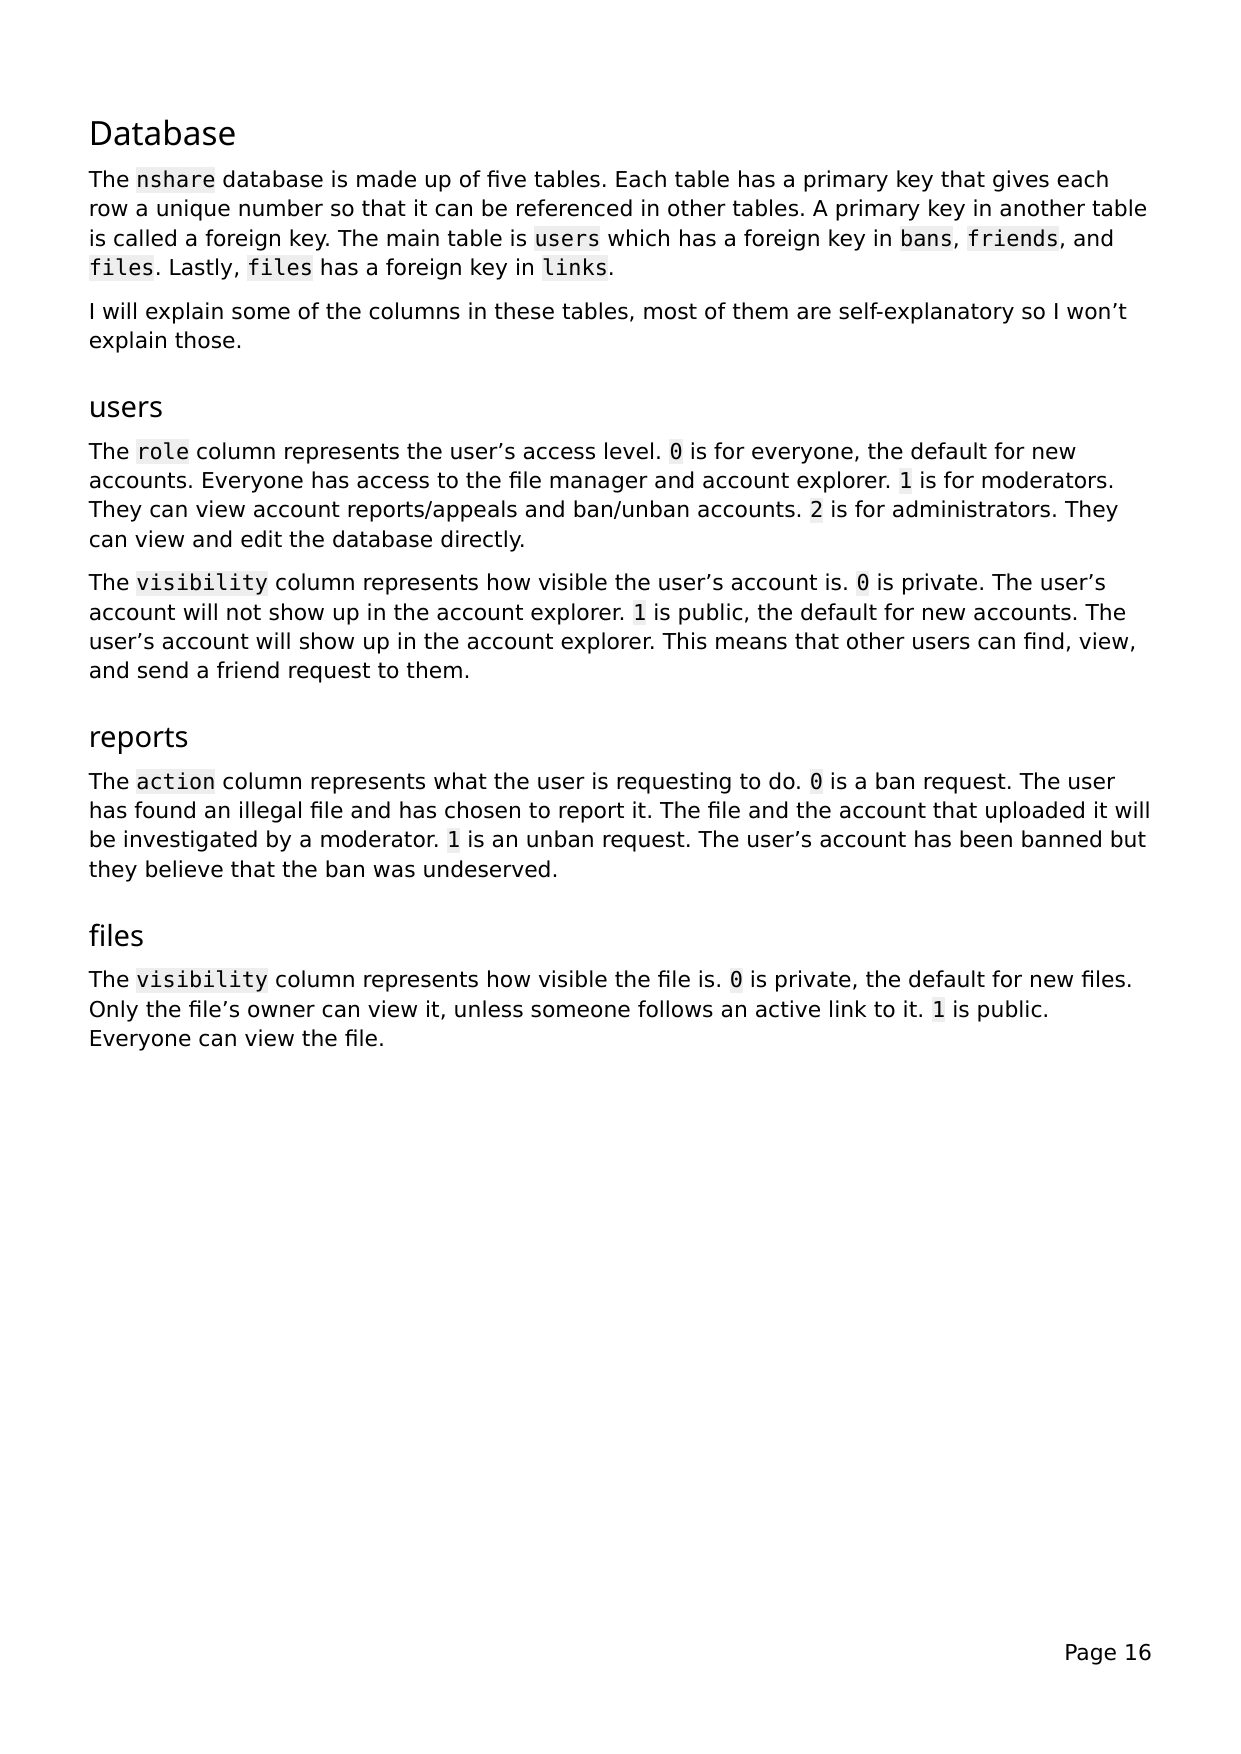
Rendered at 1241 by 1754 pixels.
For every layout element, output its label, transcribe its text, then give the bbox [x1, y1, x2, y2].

text The visibility column represents how visible the file is. 0 is private, the default for new files. Only the file’s owner can view it, unless someone follows an active link to it. 1 is public. Everyone can view the file. [88, 967, 1152, 1051]
text The visibility column represents how visible the user’s account is. 0 is private. The user’s account will not show up in the account explorer. 1 is public, the default for new accounts. The user’s account will show up in the account explorer. This means that other users can find, view, and send a friend request to them. [88, 571, 1152, 684]
subtitle Database [88, 109, 1152, 155]
text The action column represents what the user is requesting to do. 0 is a ban request. The user has found an illegal file and has chosen to report it. The file and the account that uploaded it will be investigated by a moderator. 1 is an unban request. The user’s account has been banned but they believe that the ban was undeserved. [88, 769, 1152, 882]
subtitle reports [88, 717, 1152, 756]
subtitle files [88, 915, 1152, 955]
text The nshare database is made up of five tables. Each table has a primary key that gives each row a unique number so that it can be referenced in other tables. A primary key in another table is called a foreign key. The main table is users which has a foreign key in bans, friends, and files. Lastly, files has a foreign key in links. [88, 167, 1152, 281]
subtitle users [88, 387, 1152, 426]
text I will explain some of the columns in these tables, most of them are self-explanatory so I won’t explain those. [88, 299, 1152, 354]
text The role column represents the user’s access level. 0 is for everyone, the default for new accounts. Everyone has access to the file manager and account explorer. 1 is for moderators. They can view account reports/appeals and ban/unban accounts. 2 is for administrators. They can view and edit the database directly. [88, 439, 1152, 552]
